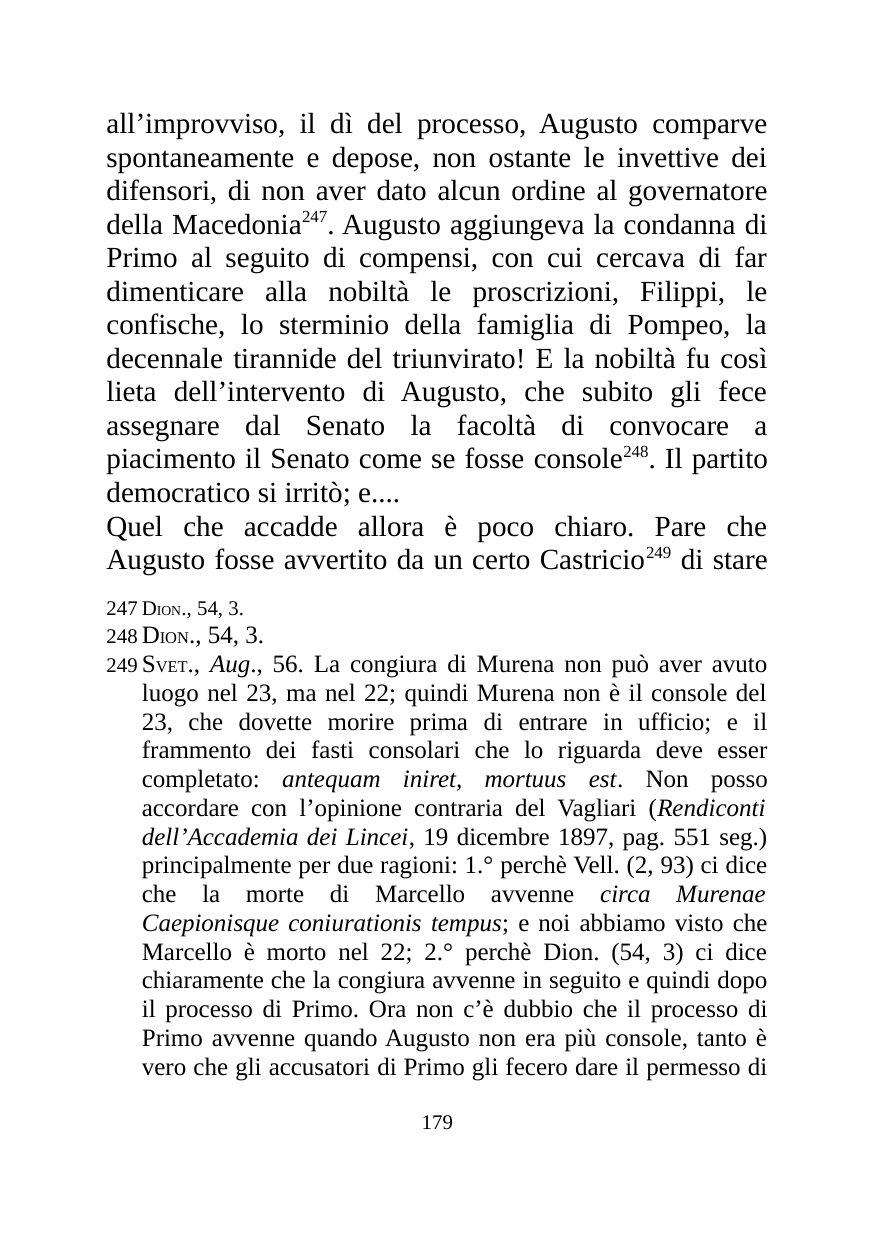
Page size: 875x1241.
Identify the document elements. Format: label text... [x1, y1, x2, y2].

text Dion., 54, 3. [106, 620, 768, 649]
text all’improvviso, il dì del processo, Augusto comparve spontaneamente e depose, non ostante le invettive dei difensori, di non aver dato alcun ordine al governatore della Macedonia. Augusto aggiungeva la condanna di Primo al seguito di compensi, con cui cercava di far dimenticare alla nobiltà le proscrizioni, Filippi, le confische, lo sterminio della famiglia di Pompeo, la decennale tirannide del triunvirato! E la nobiltà fu così lieta dell’intervento di Augusto, che subito gli fece assegnare dal Senato la facoltà di convocare a piacimento il Senato come se fosse console. Il partito democratico si irritò; e.... [106, 106, 768, 509]
text Svet., Aug., 56. La congiura di Murena non può aver avuto luogo nel 23, ma nel 22; quindi Murena non è il console del 23, che dovette morire prima di entrare in ufficio; e il frammento dei fasti consolari che lo riguarda deve esser completato: antequam iniret, mortuus est. Non posso accordare con l’opinione contraria del Vagliari (Rendiconti dell’Accademia dei Lincei, 19 dicembre 1897, pag. 551 seg.) principalmente per due ragioni: 1.° perchè Vell. (2, 93) ci dice che la morte di Marcello avvenne circa Murenae Caepionisque coniurationis tempus; e noi abbiamo visto che Marcello è morto nel 22; 2.° perchè Dion. (54, 3) ci dice chiaramente che la congiura avvenne in seguito e quindi dopo il processo di Primo. Ora non c’è dubbio che il processo di Primo avvenne quando Augusto non era più console, tanto è vero che gli accusatori di Primo gli fecero dare il permesso di [106, 649, 768, 1080]
text Dion., 54, 3. [106, 596, 768, 620]
